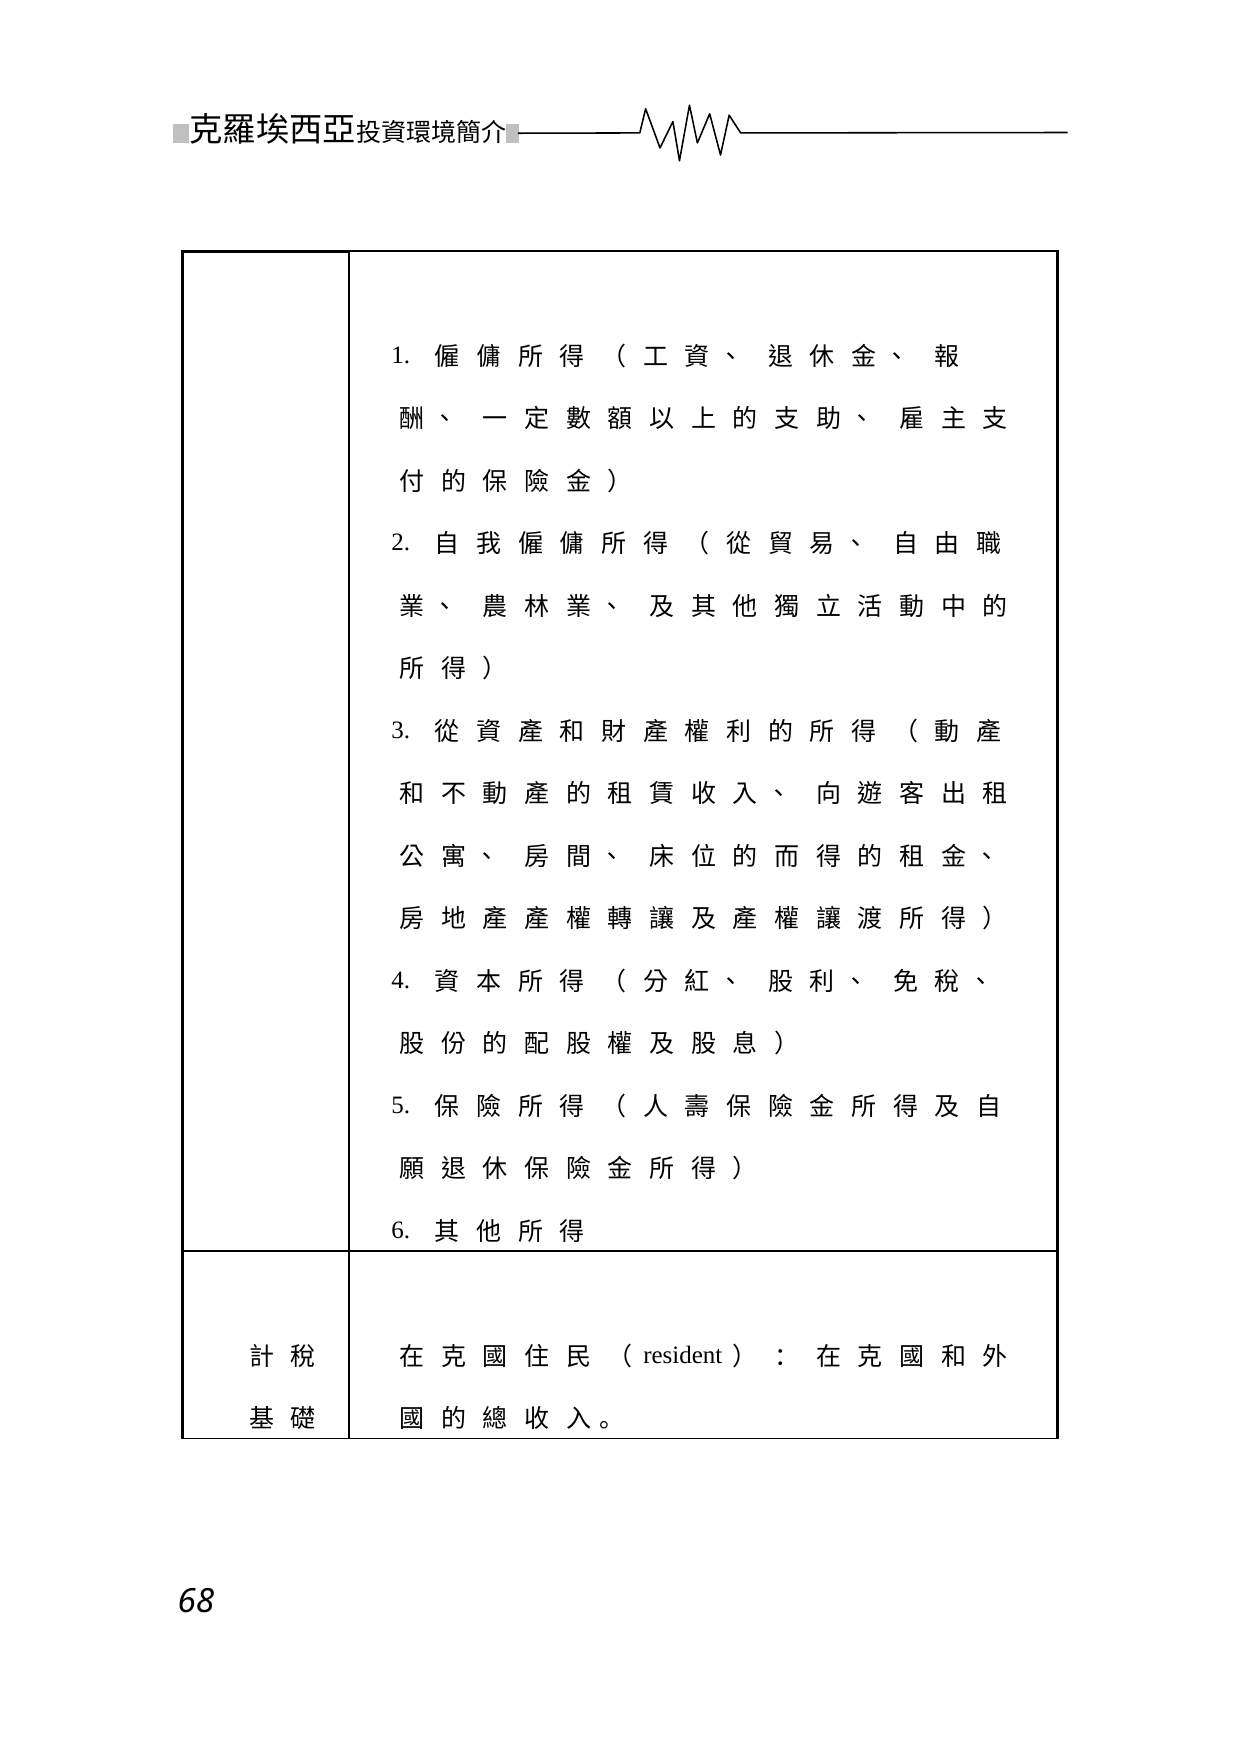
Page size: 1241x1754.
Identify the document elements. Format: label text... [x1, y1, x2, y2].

table_cell 計稅基礎 [184, 1252, 348, 1438]
table_cell 在克國住民（resident）：在克國和外國的總收入。 [350, 1252, 1056, 1438]
table_cell 1. 僱傭所得（工資、退休金、報酬、一定數額以上的支助、雇主支付的保險金） 2. 自我僱傭所得（從貿易、自由職業、農林業、及其他獨立活動中的所得） 3. 從資產和財產權利的所得（動產和不動產的租賃收入、向遊客出租公寓、房間、床位的而得的租金、房地產產權轉讓及產權讓渡所得） 4. 資本所得（分紅、股利、免稅、股份的配股權及股息） 5. 保險所得（人壽保險金所得及自願退休保險金所得） 6. 其他所得 [350, 252, 1056, 1250]
table_header [184, 253, 348, 1250]
